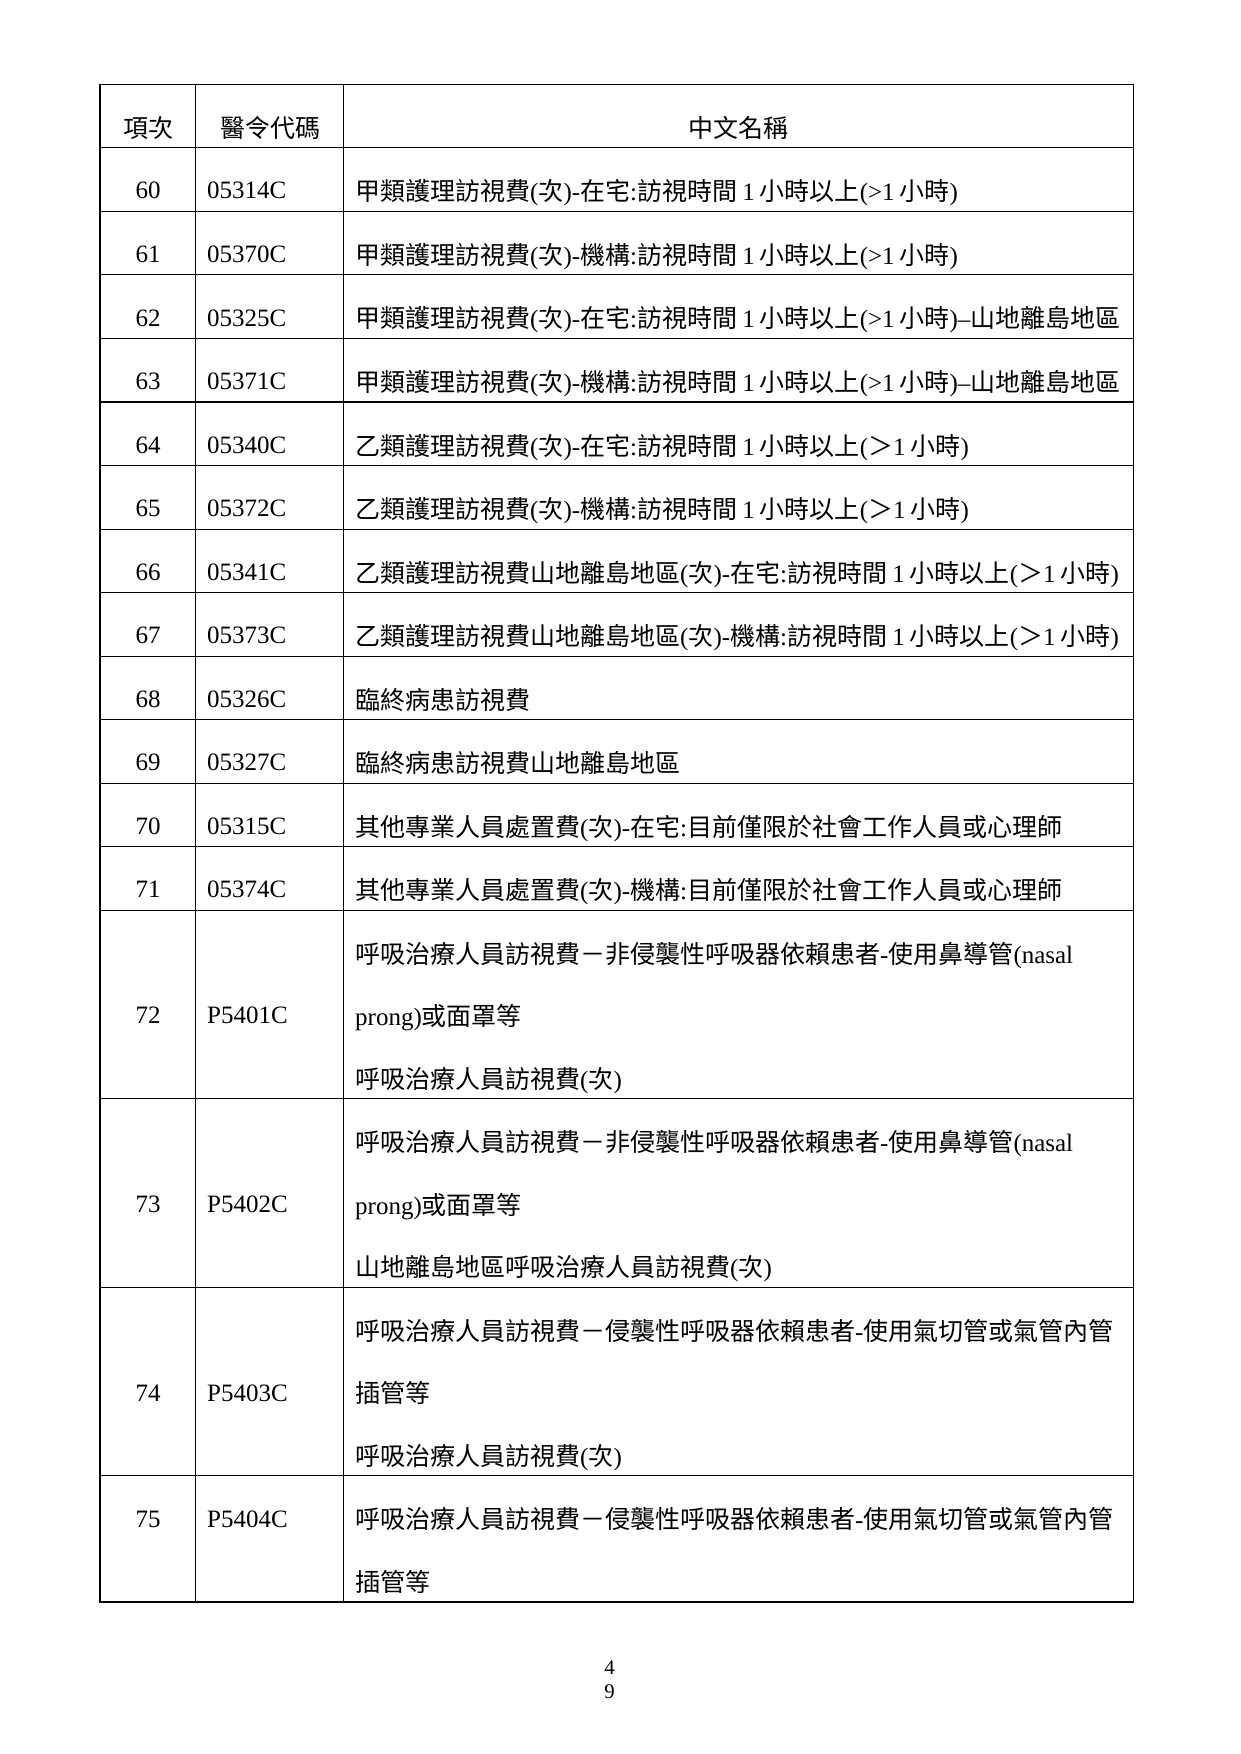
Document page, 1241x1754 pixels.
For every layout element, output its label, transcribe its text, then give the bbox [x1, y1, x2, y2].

table_cell 70 [101, 784, 195, 846]
table_cell 呼吸治療人員訪視費－非侵襲性呼吸器依賴患者-使用鼻導管(nasal prong)或面罩等 山地離島地區呼吸治療人員訪視費(次) [344, 1099, 1133, 1287]
table_cell 05325C [196, 275, 343, 338]
table_cell 甲類護理訪視費(次)-機構:訪視時間1小時以上(>1小時)–山地離島地區 [344, 339, 1133, 401]
table_cell 60 [101, 148, 195, 211]
table_cell 05327C [196, 720, 343, 783]
table_header 中文名稱 [344, 85, 1133, 147]
table_cell 05315C [196, 784, 343, 846]
table_cell 05372C [196, 466, 343, 528]
table_cell 63 [101, 339, 195, 401]
table_cell 呼吸治療人員訪視費－侵襲性呼吸器依賴患者-使用氣切管或氣管內管插管等 [344, 1476, 1133, 1601]
table_cell 呼吸治療人員訪視費－非侵襲性呼吸器依賴患者-使用鼻導管(nasal prong)或面罩等 呼吸治療人員訪視費(次) [344, 911, 1133, 1098]
table_cell 61 [101, 212, 195, 274]
table_header 項次 [101, 85, 195, 147]
table_cell 甲類護理訪視費(次)-機構:訪視時間1小時以上(>1小時) [344, 212, 1133, 274]
table_cell 69 [101, 720, 195, 783]
table_cell 甲類護理訪視費(次)-在宅:訪視時間1小時以上(>1小時)–山地離島地區 [344, 275, 1133, 338]
table_cell 67 [101, 593, 195, 656]
table_cell 05340C [196, 403, 343, 465]
table_cell 05374C [196, 847, 343, 910]
table_cell 05326C [196, 657, 343, 719]
table_cell 乙類護理訪視費山地離島地區(次)-機構:訪視時間1小時以上(＞1小時) [344, 593, 1133, 656]
table_cell 05370C [196, 212, 343, 274]
table_cell 呼吸治療人員訪視費－侵襲性呼吸器依賴患者-使用氣切管或氣管內管插管等 呼吸治療人員訪視費(次) [344, 1288, 1133, 1475]
table_cell 05314C [196, 148, 343, 211]
table_cell 乙類護理訪視費(次)-在宅:訪視時間1小時以上(＞1小時) [344, 403, 1133, 465]
table_cell 05371C [196, 339, 343, 401]
table_cell 乙類護理訪視費山地離島地區(次)-在宅:訪視時間1小時以上(＞1小時) [344, 530, 1133, 592]
table_cell 66 [101, 530, 195, 592]
table_cell 臨終病患訪視費 [344, 657, 1133, 719]
table_cell P5404C [196, 1476, 343, 1601]
table_cell 05373C [196, 593, 343, 656]
table_cell P5403C [196, 1288, 343, 1475]
table_cell 62 [101, 275, 195, 338]
table_cell 75 [101, 1476, 195, 1601]
table_cell 72 [101, 911, 195, 1098]
table_header 醫令代碼 [196, 85, 343, 147]
table_cell 乙類護理訪視費(次)-機構:訪視時間1小時以上(＞1小時) [344, 466, 1133, 528]
table_cell 68 [101, 657, 195, 719]
table_cell 其他專業人員處置費(次)-在宅:目前僅限於社會工作人員或心理師 [344, 784, 1133, 846]
table_cell 64 [101, 403, 195, 465]
table_cell 臨終病患訪視費山地離島地區 [344, 720, 1133, 783]
table_cell 05341C [196, 530, 343, 592]
table_cell 甲類護理訪視費(次)-在宅:訪視時間1小時以上(>1小時) [344, 148, 1133, 211]
table_cell 73 [101, 1099, 195, 1287]
table_cell P5401C [196, 911, 343, 1098]
table_cell 其他專業人員處置費(次)-機構:目前僅限於社會工作人員或心理師 [344, 847, 1133, 910]
table_cell 74 [101, 1288, 195, 1475]
table_cell P5402C [196, 1099, 343, 1287]
table_cell 71 [101, 847, 195, 910]
table_cell 65 [101, 466, 195, 528]
